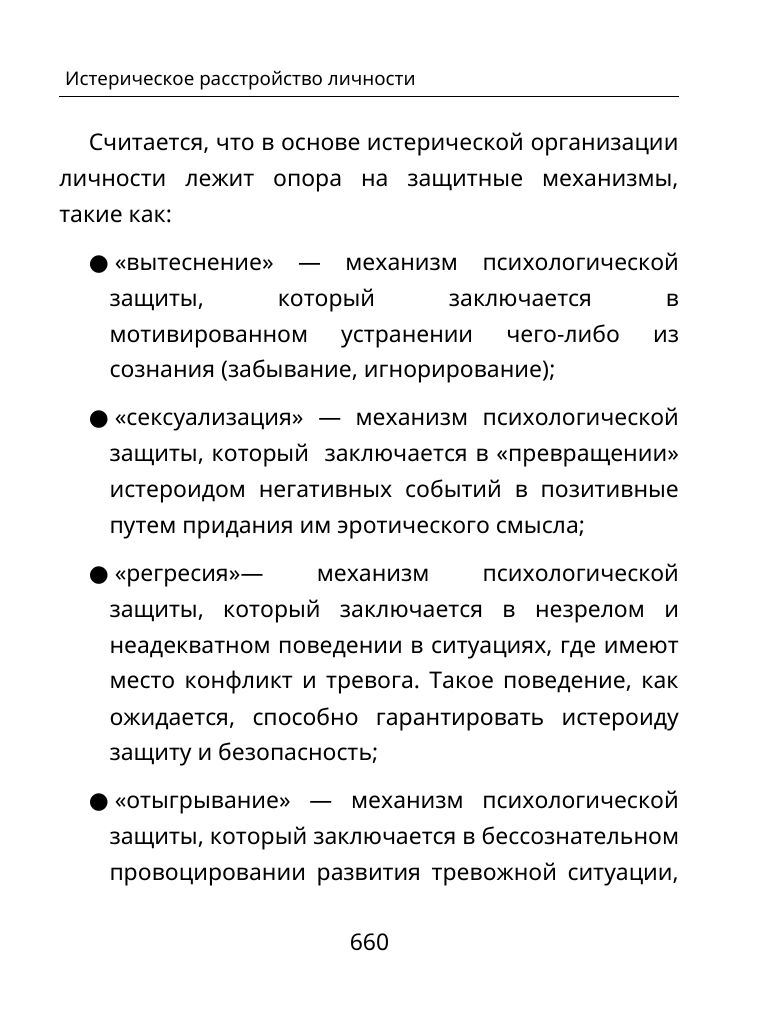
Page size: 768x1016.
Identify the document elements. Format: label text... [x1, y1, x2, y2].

text Считается, что в основе истерической организации личности лежит опора на защитные механизмы, такие как: [59, 126, 679, 229]
list «отыгрывание» — механизм психологической защиты, который заключается в бессознательном провоцировании развития тревожной ситуации, [88, 784, 679, 887]
list «регресия»— механизм психологической защиты, который заключается в незрелом и неадекватном поведении в ситуациях, где имеют место конфликт и тревога. Такое поведение, как ожидается, способно гарантировать истероиду защиту и безопасность; [88, 557, 679, 768]
list «сексуализация» — механизм психологической защиты, который заключается в «превращении» истероидом негативных событий в позитивные путем придания им эротического смысла; [88, 401, 679, 540]
list «вытеснение» — механизм психологической защиты, который заключается в мотивированном устранении чего-либо из сознания (забывание, игнорирование); [88, 246, 679, 385]
